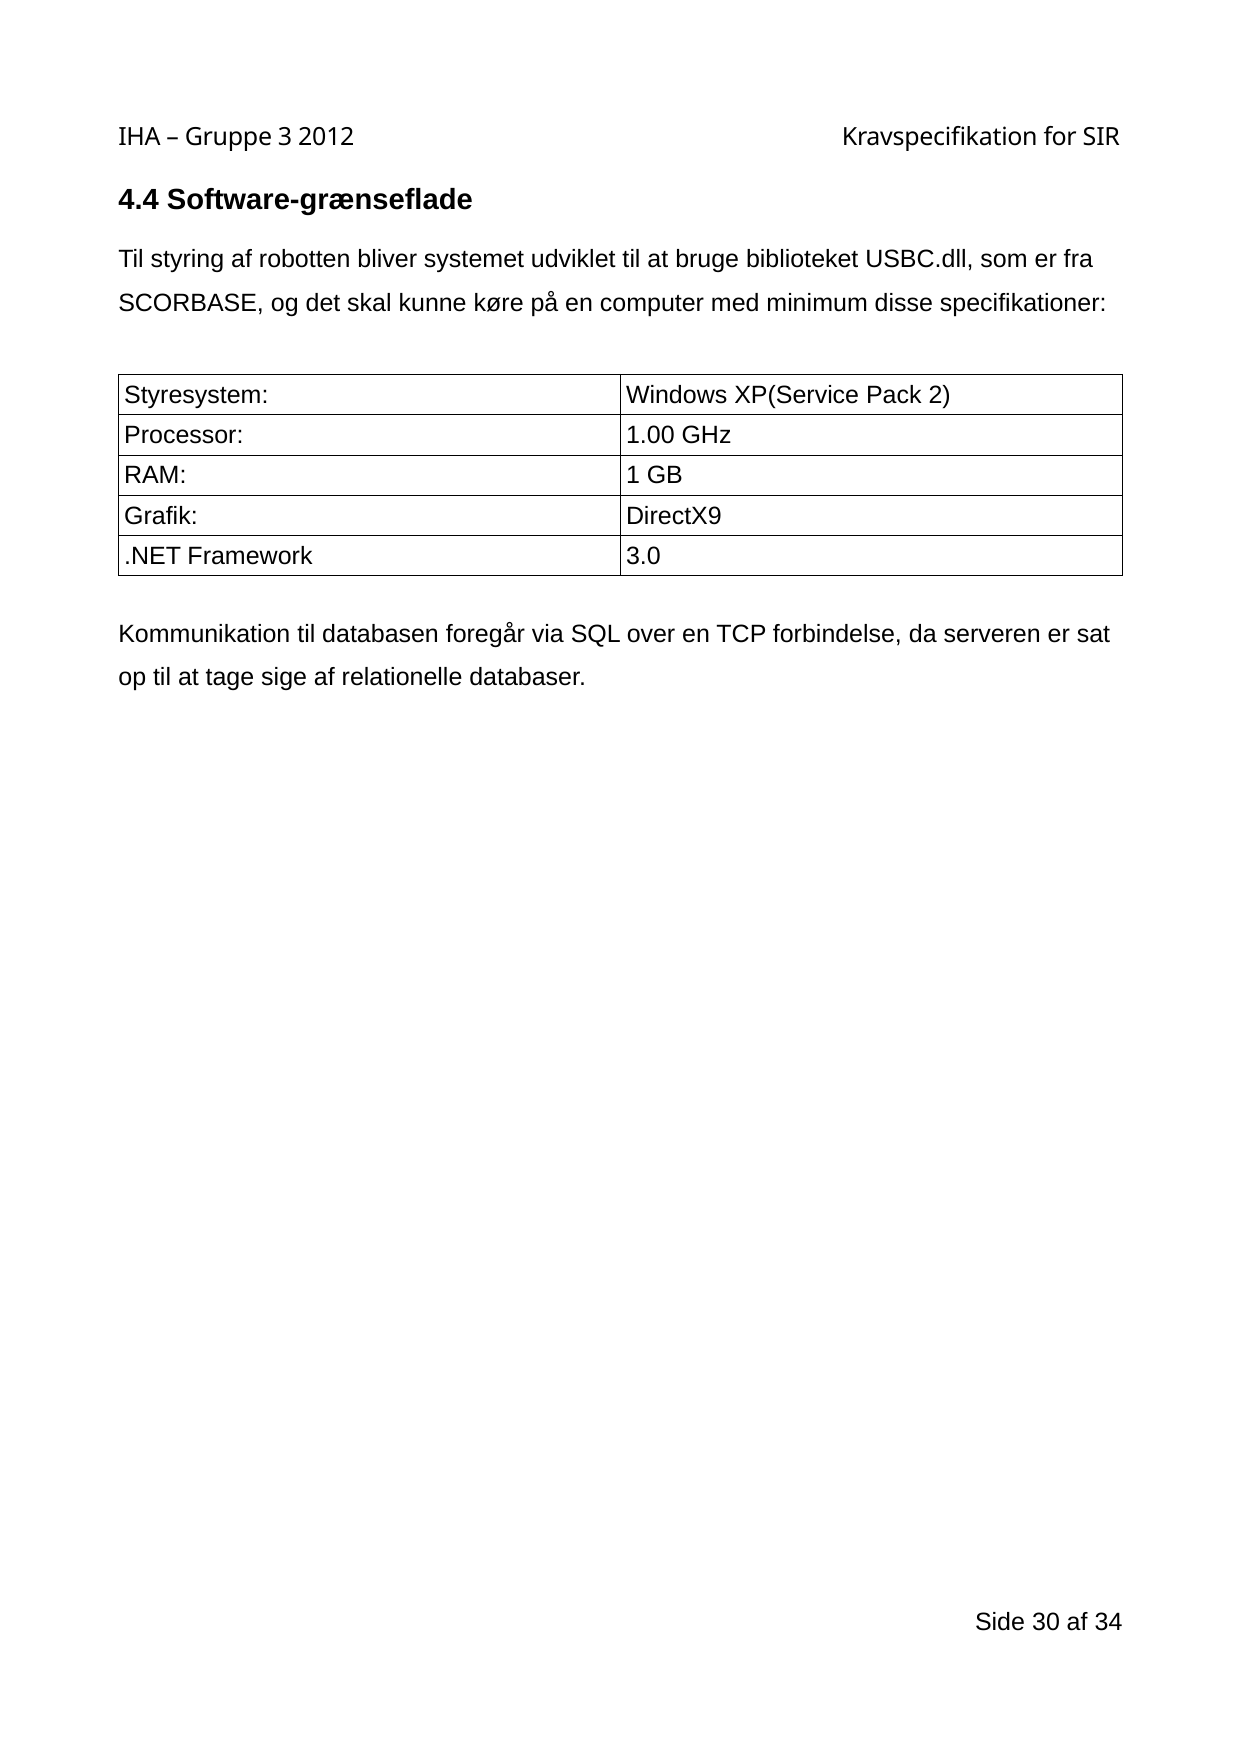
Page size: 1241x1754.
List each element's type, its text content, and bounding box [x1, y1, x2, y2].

table_header Styresystem: [119, 375, 620, 414]
table_cell Grafik: [119, 496, 620, 535]
table_cell Processor: [119, 415, 620, 454]
table_cell RAM: [119, 456, 620, 495]
subtitle 4.4 Software-grænseflade [118, 182, 1122, 215]
table_header Windows XP(Service Pack 2) [621, 375, 1122, 414]
table_cell 1.00 GHz [621, 415, 1122, 454]
text Kommunikation til databasen foregår via SQL over en TCP forbindelse, da serveren er sat op til at tage sige af relationelle databaser. [118, 619, 1122, 691]
table_cell 3.0 [621, 536, 1122, 575]
table_cell .NET Framework [119, 536, 620, 575]
table_cell DirectX9 [621, 496, 1122, 535]
table_cell 1 GB [621, 456, 1122, 495]
text Til styring af robotten bliver systemet udviklet til at bruge biblioteket USBC.dll, som er fra SCORBASE, og det skal kunne køre på en computer med minimum disse specifikationer: [118, 244, 1122, 316]
